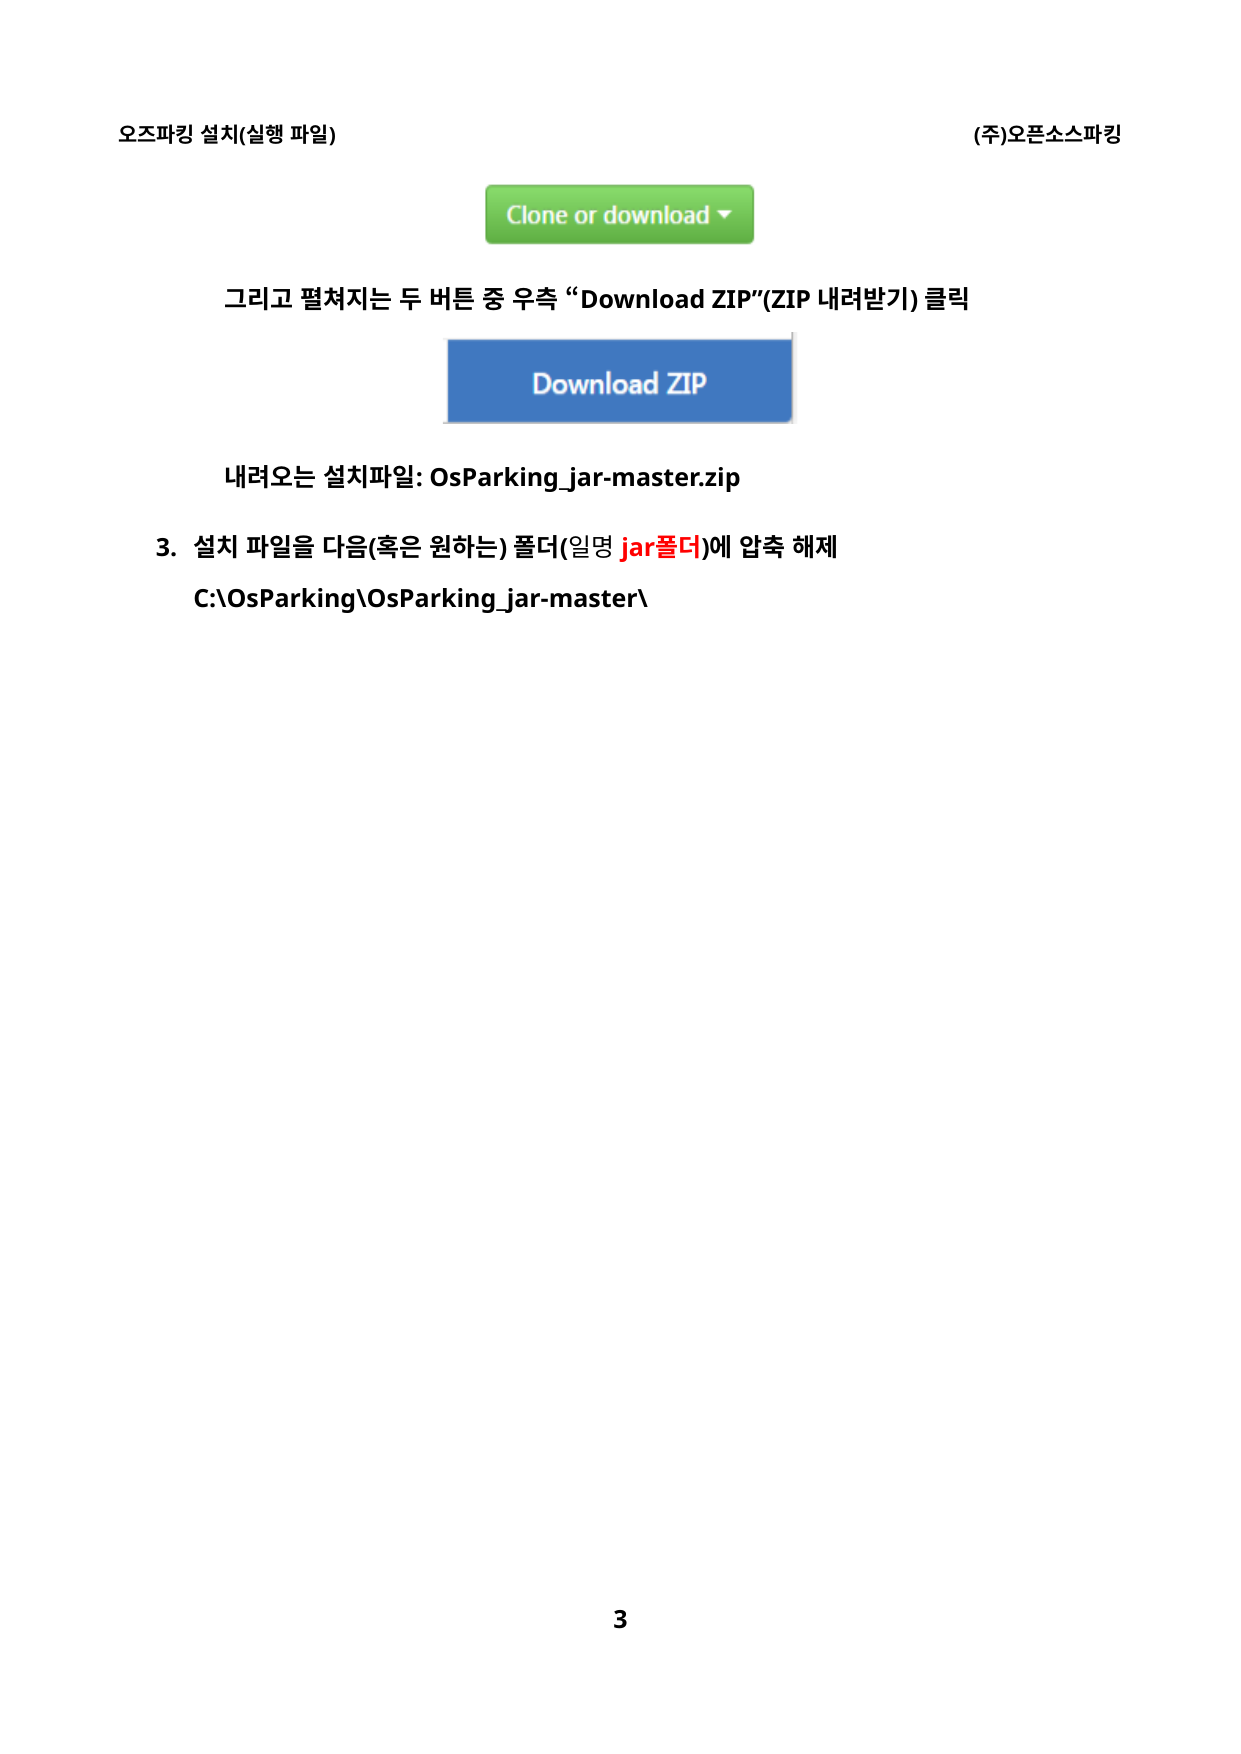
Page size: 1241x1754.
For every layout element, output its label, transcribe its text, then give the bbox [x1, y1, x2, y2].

picture [481, 177, 759, 246]
text 그리고 펼쳐지는 두 버튼 중 우측 “Download ZIP”(ZIP 내려받기) 클릭 [118, 279, 1122, 332]
picture [442, 332, 798, 424]
text 내려오는 설치파일: OsParking_jar-master.zip [118, 457, 1122, 493]
list 설치 파일을 다음(혹은 원하는) 폴더(일명 jar폴더)에 압축 해제 C:\OsParking\OsParking_jar-master\ [156, 527, 1122, 649]
